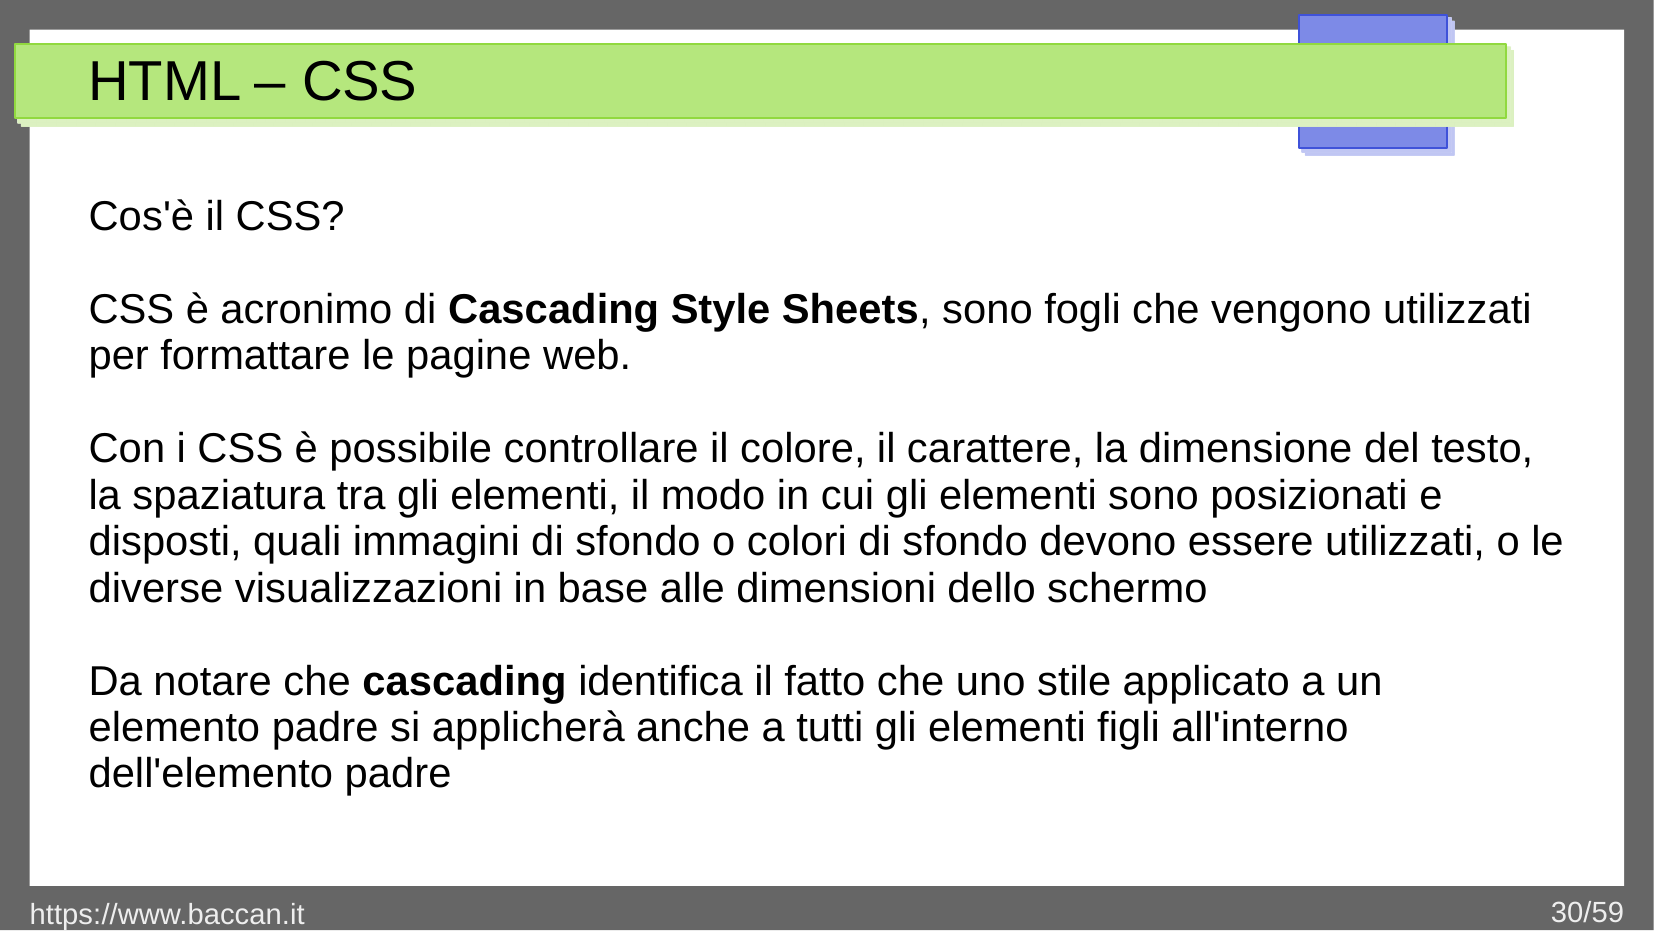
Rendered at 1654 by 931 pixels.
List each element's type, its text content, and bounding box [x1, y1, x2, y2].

title HTML – CSS [88, 44, 1506, 119]
text_box Cos'è il CSS? CSS è acronimo di Cascading Style Sheets, sono fogli che vengono utilizzati per formattare le pagine web. Con i CSS è possibile controllare il colore, il carattere, la dimensione del testo, la spaziatura tra gli elementi, il modo in cui gli elementi sono posizionati e disposti, quali immagini di sfondo o colori di sfondo devono essere utilizzati, o le diverse visualizzazioni in base alle dimensioni dello schermo Da notare che cascading identifica il fatto che uno stile applicato a un elemento padre si applicherà anche a tutti gli elementi figli all'interno dell'elemento padre [88, 169, 1565, 820]
